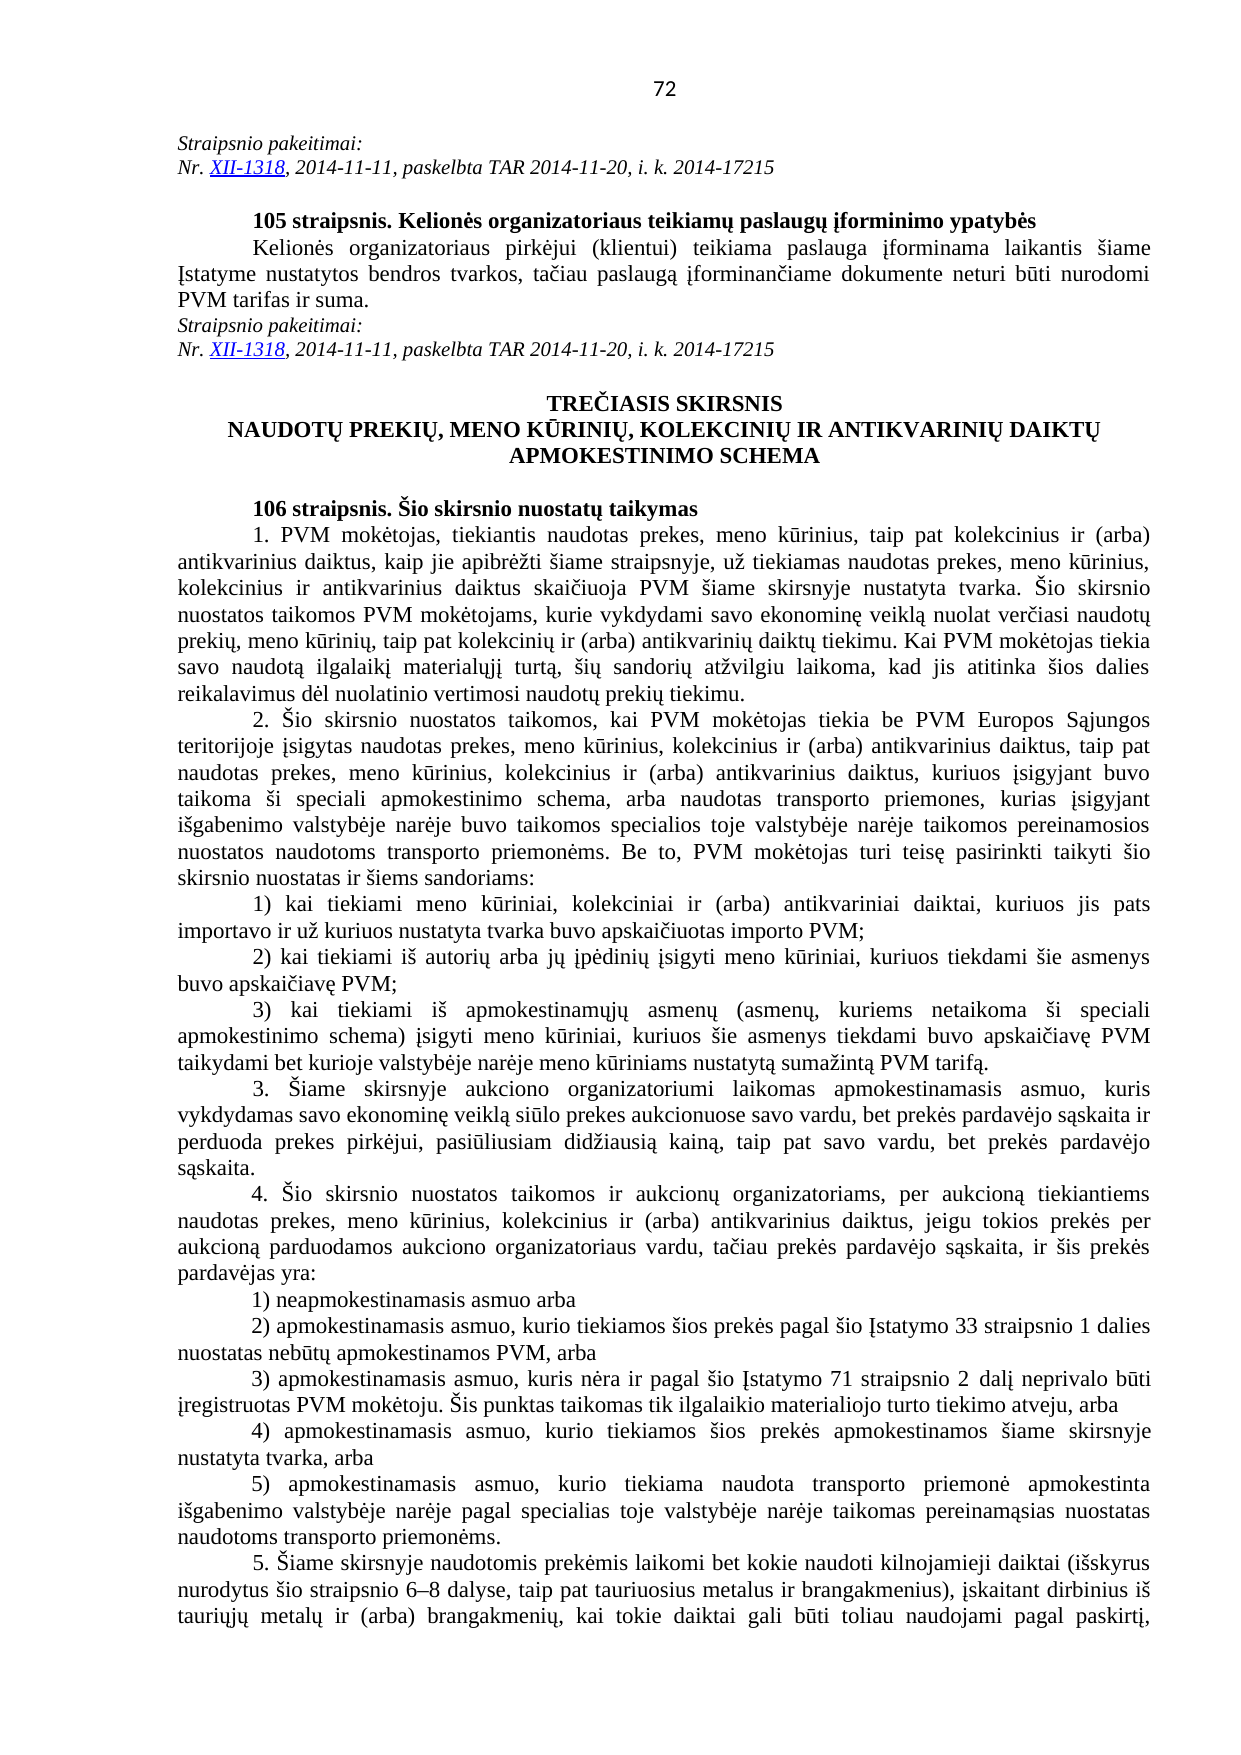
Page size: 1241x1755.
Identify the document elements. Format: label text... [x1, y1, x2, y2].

text 1) kai tiekiami meno kūriniai, kolekciniai ir (arba) antikvariniai daiktai, kuriuos jis pats importavo ir už kuriuos nustatyta tvarka buvo apskaičiuotas importo PVM; [177, 891, 1152, 943]
text 5. Šiame skirsnyje naudotomis prekėmis laikomi bet kokie naudoti kilnojamieji daiktai (išskyrus nurodytus šio straipsnio 6–8 dalyse, taip pat tauriuosius metalus ir brangakmenius), įskaitant dirbinius iš tauriųjų metalų ir (arba) brangakmenių, kai tokie daiktai gali būti toliau naudojami pagal paskirtį, [177, 1549, 1152, 1628]
text 3) kai tiekiami iš apmokestinamųjų asmenų (asmenų, kuriems netaikoma ši speciali apmokestinimo schema) įsigyti meno kūriniai, kuriuos šie asmenys tiekdami buvo apskaičiavę PVM taikydami bet kurioje valstybėje narėje meno kūriniams nustatytą sumažintą PVM tarifą. [177, 996, 1152, 1075]
text NAUDOTŲ PREKIŲ, MENO KŪRINIŲ, KOLEKCINIŲ IR ANTIKVARINIŲ DAIKTŲ APMOKESTINIMO SCHEMA [177, 416, 1152, 469]
text 3. Šiame skirsnyje aukciono organizatoriumi laikomas apmokestinamasis asmuo, kuris vykdydamas savo ekonominę veiklą siūlo prekes aukcionuose savo vardu, bet prekės pardavėjo sąskaita ir perduoda prekes pirkėjui, pasiūliusiam didžiausią kainą, taip pat savo vardu, bet prekės pardavėjo sąskaita. [177, 1075, 1152, 1180]
text 4) apmokestinamasis asmuo, kurio tiekiamos šios prekės apmokestinamos šiame skirsnyje nustatyta tvarka, arba [177, 1418, 1152, 1470]
text Kelionės organizatoriaus pirkėjui (klientui) teikiama paslauga įforminama laikantis šiame Įstatyme nustatytos bendros tvarkos, tačiau paslaugą įforminančiame dokumente neturi būti nurodomi PVM tarifas ir suma. [177, 234, 1152, 313]
text 2. Šio skirsnio nuostatos taikomos, kai PVM mokėtojas tiekia be PVM Europos Sąjungos teritorijoje įsigytas naudotas prekes, meno kūrinius, kolekcinius ir (arba) antikvarinius daiktus, taip pat naudotas prekes, meno kūrinius, kolekcinius ir (arba) antikvarinius daiktus, kuriuos įsigyjant buvo taikoma ši speciali apmokestinimo schema, arba naudotas transporto priemones, kurias įsigyjant išgabenimo valstybėje narėje buvo taikomos specialios toje valstybėje narėje taikomos pereinamosios nuostatos naudotoms transporto priemonėms. Be to, PVM mokėtojas turi teisę pasirinkti taikyti šio skirsnio nuostatas ir šiems sandoriams: [177, 706, 1152, 891]
text TREČIASIS SKIRSNIS [177, 390, 1152, 416]
text 3) apmokestinamasis asmuo, kuris nėra ir pagal šio Įstatymo 71 straipsnio 2 dalį neprivalo būti įregistruotas PVM mokėtoju. Šis punktas taikomas tik ilgalaikio materialiojo turto tiekimo atveju, arba [177, 1365, 1152, 1418]
text 1) neapmokestinamasis asmuo arba [177, 1286, 1152, 1312]
text Nr. XII-1318, 2014-11-11, paskelbta TAR 2014-11-20, i. k. 2014-17215 [177, 337, 1152, 361]
text 2) kai tiekiami iš autorių arba jų įpėdinių įsigyti meno kūriniai, kuriuos tiekdami šie asmenys buvo apskaičiavę PVM; [177, 943, 1152, 996]
text Straipsnio pakeitimai: [177, 131, 1152, 155]
text Straipsnio pakeitimai: [177, 313, 1152, 337]
text 1. PVM mokėtojas, tiekiantis naudotas prekes, meno kūrinius, taip pat kolekcinius ir (arba) antikvarinius daiktus, kaip jie apibrėžti šiame straipsnyje, už tiekiamas naudotas prekes, meno kūrinius, kolekcinius ir antikvarinius daiktus skaičiuoja PVM šiame skirsnyje nustatyta tvarka. Šio skirsnio nuostatos taikomos PVM mokėtojams, kurie vykdydami savo ekonominę veiklą nuolat verčiasi naudotų prekių, meno kūrinių, taip pat kolekcinių ir (arba) antikvarinių daiktų tiekimu. Kai PVM mokėtojas tiekia savo naudotą ilgalaikį materialųjį turtą, šių sandorių atžvilgiu laikoma, kad jis atitinka šios dalies reikalavimus dėl nuolatinio vertimosi naudotų prekių tiekimu. [177, 522, 1152, 706]
text 5) apmokestinamasis asmuo, kurio tiekiama naudota transporto priemonė apmokestinta išgabenimo valstybėje narėje pagal specialias toje valstybėje narėje taikomas pereinamąsias nuostatas naudotoms transporto priemonėms. [177, 1470, 1152, 1549]
text 4. Šio skirsnio nuostatos taikomos ir aukcionų organizatoriams, per aukcioną tiekiantiems naudotas prekes, meno kūrinius, kolekcinius ir (arba) antikvarinius daiktus, jeigu tokios prekės per aukcioną parduodamos aukciono organizatoriaus vardu, tačiau prekės pardavėjo sąskaita, ir šis prekės pardavėjas yra: [177, 1180, 1152, 1286]
text Nr. XII-1318, 2014-11-11, paskelbta TAR 2014-11-20, i. k. 2014-17215 [177, 155, 1152, 179]
text 2) apmokestinamasis asmuo, kurio tiekiamos šios prekės pagal šio Įstatymo 33 straipsnio 1 dalies nuostatas nebūtų apmokestinamos PVM, arba [177, 1312, 1152, 1365]
text 106 straipsnis. Šio skirsnio nuostatų taikymas [177, 495, 1152, 522]
text 105 straipsnis. Kelionės organizatoriaus teikiamų paslaugų įforminimo ypatybės [252, 207, 1152, 234]
